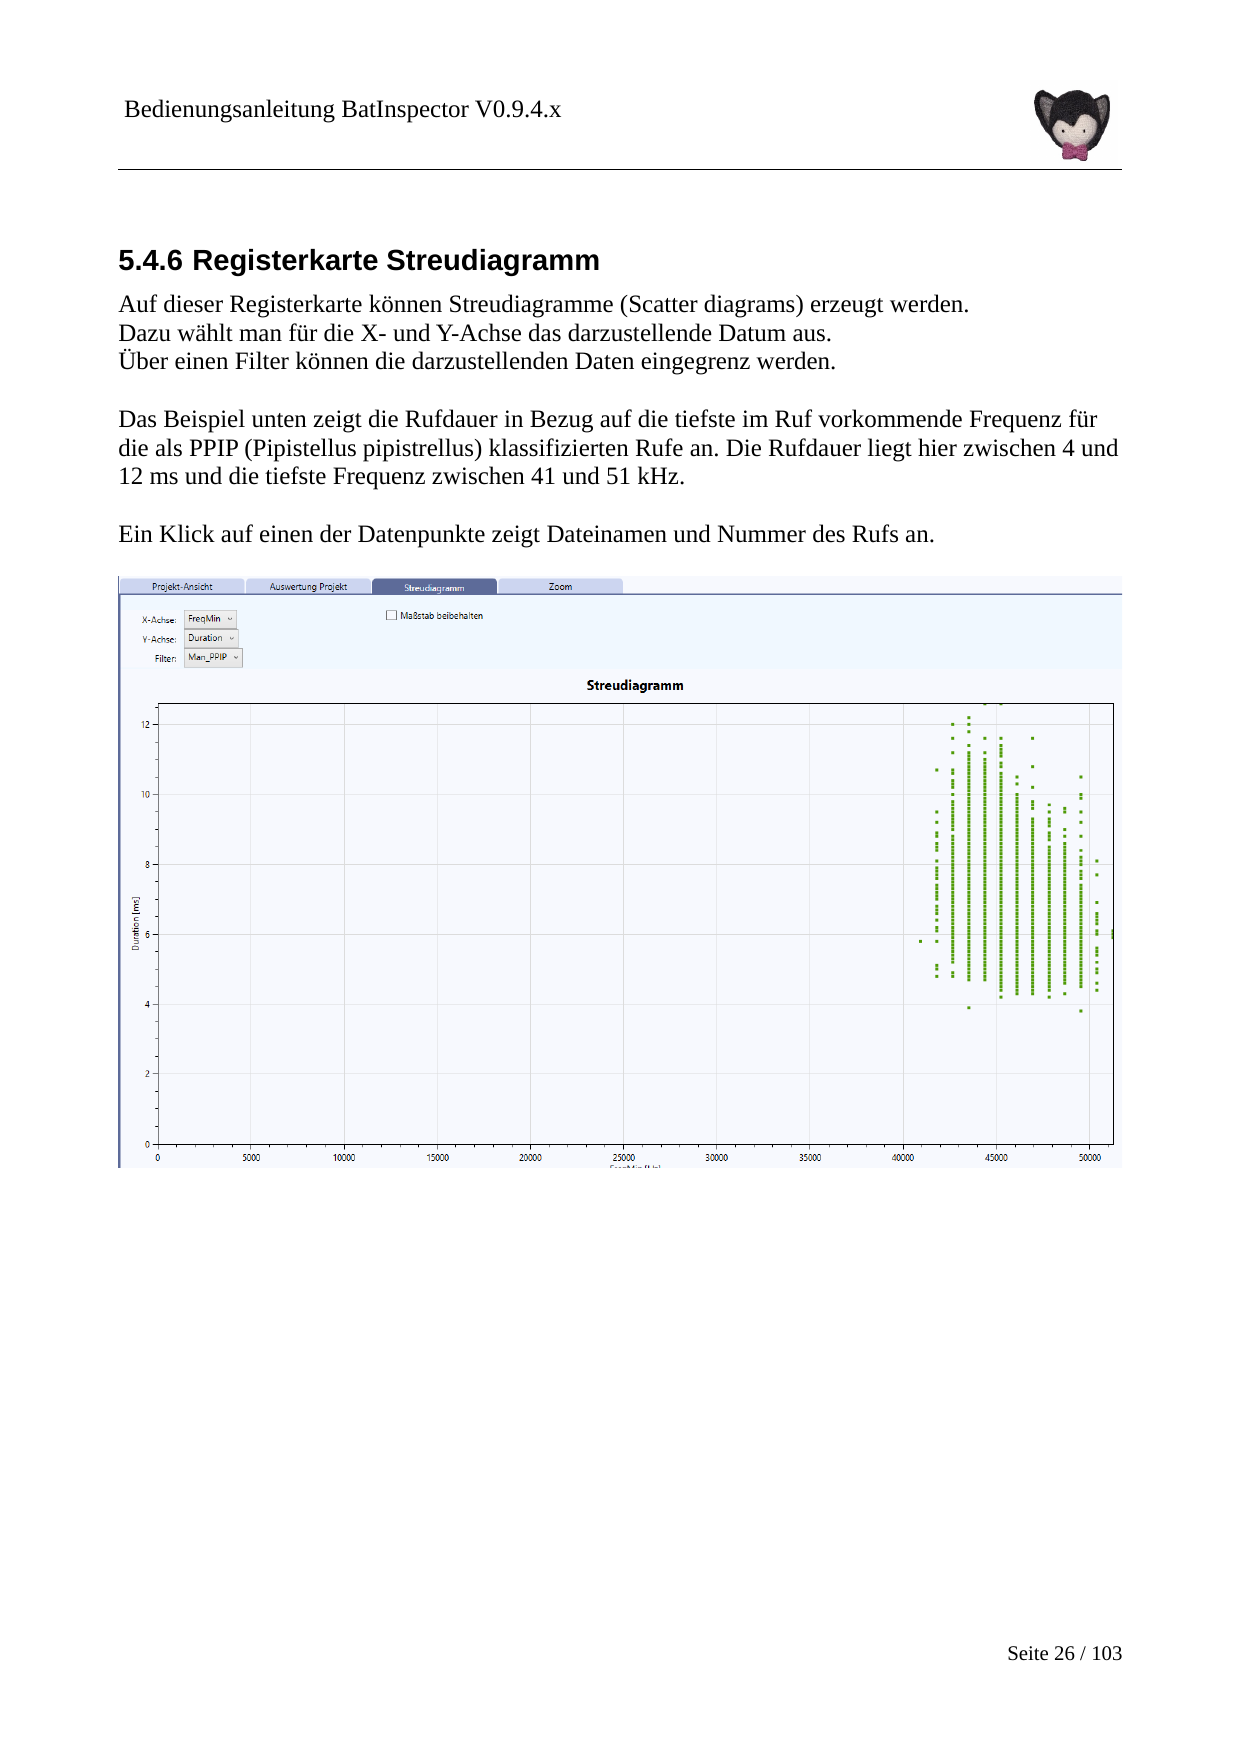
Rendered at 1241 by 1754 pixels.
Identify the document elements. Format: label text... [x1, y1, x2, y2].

picture [1030, 80, 1119, 169]
text Das Beispiel unten zeigt die Rufdauer in Bezug auf die tiefste im Ruf vorkommende Frequenz für die als PPIP (Pipistellus pipistrellus) klassifizierten Rufe an. Die Rufdauer liegt hier zwischen 4 und 12 ms und die tiefste Frequenz zwischen 41 und 51 kHz. [118, 404, 1122, 490]
text Dazu wählt man für die X- und Y-Achse das darzustellende Datum aus. [118, 318, 1122, 346]
picture [118, 576, 1123, 1168]
text Über einen Filter können die darzustellenden Daten eingegrenz werden. [118, 346, 1122, 375]
subtitle Registerkarte Streudiagramm [118, 243, 1122, 276]
text Ein Klick auf einen der Datenpunkte zeigt Dateinamen und Nummer des Rufs an. [118, 519, 1122, 548]
text Auf dieser Registerkarte können Streudiagramme (Scatter diagrams) erzeugt werden. [118, 289, 1122, 318]
